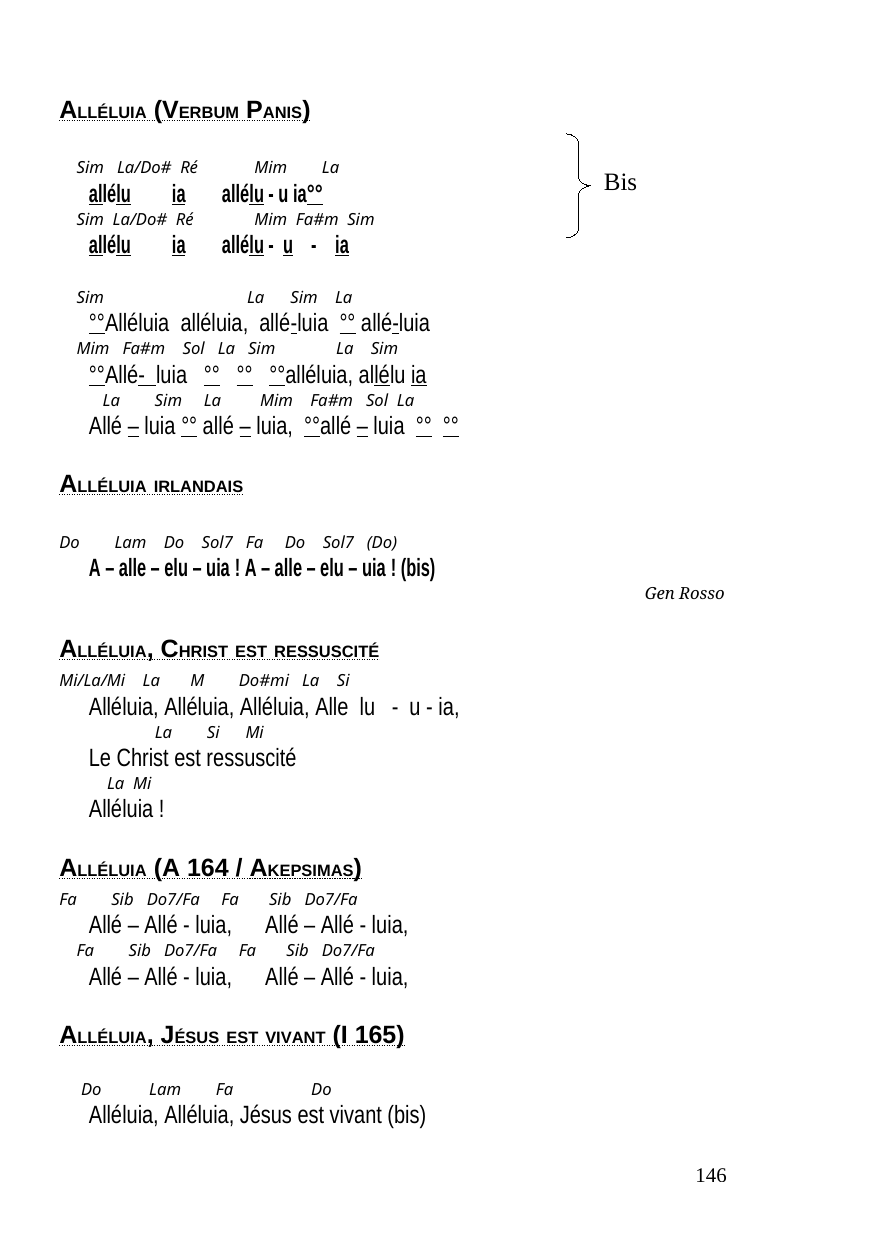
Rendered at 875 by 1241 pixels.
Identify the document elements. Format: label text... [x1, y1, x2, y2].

text La Si Mi [59, 720, 726, 743]
text Alléluia, Alléluia, Alléluia, Alle lu - u - ia, [89, 691, 726, 720]
subtitle Alléluia irlandais [59, 469, 726, 498]
text La Mi [59, 772, 726, 794]
subtitle Alléluia, Christ est ressuscité [59, 634, 726, 663]
text Fa Sib Do7/Fa Fa Sib Do7/Fa [59, 887, 726, 910]
text Sim La/Do# Ré Mim Fa#m Sim [59, 207, 578, 230]
subtitle Alléluia (Verbum Panis) [59, 95, 726, 124]
text Sim La/Do# Ré Mim La [59, 156, 578, 179]
text Do Lam Do Sol7 Fa Do Sol7 (Do) [59, 531, 726, 553]
text Allé – Allé - luia, Allé – Allé - luia, [89, 910, 726, 939]
text Alléluia ! [89, 794, 726, 823]
subtitle Alléluia, Jésus est vivant (I 165) [59, 1020, 726, 1048]
subtitle Alléluia (A 164 / Akepsimas) [59, 853, 726, 881]
text Fa Sib Do7/Fa Fa Sib Do7/Fa [59, 939, 726, 961]
text La Sim La Mim Fa#m Sol La [59, 388, 726, 411]
text allélu ia allélu - u ia°° [89, 179, 726, 207]
text Alléluia, Alléluia, Jésus est vivant (bis) [89, 1100, 726, 1128]
text °°Allé- luia °° °° °°alléluia, allélu ia [89, 359, 726, 388]
text Gen Rosso [59, 582, 726, 604]
text Allé – Allé - luia, Allé – Allé - luia, [89, 961, 726, 990]
text A – alle – elu – uia ! A – alle – elu – uia ! (bis) [89, 553, 726, 582]
text Mi/La/Mi La M Do#mi La Si [59, 669, 726, 691]
text °°Alléluia alléluia, allé-luia °° allé-luia [89, 308, 726, 337]
text Sim La Sim La [59, 285, 726, 308]
text Allé – luia °° allé – luia, °°allé – luia °° °° [89, 411, 726, 440]
text allélu ia allélu - u - ia [89, 230, 726, 259]
text [579, 156, 726, 179]
text Mim Fa#m Sol La Sim La Sim [59, 337, 726, 359]
text Do Lam Fa Do [59, 1077, 726, 1100]
text [579, 207, 726, 230]
text Le Christ est ressuscité [89, 743, 726, 772]
